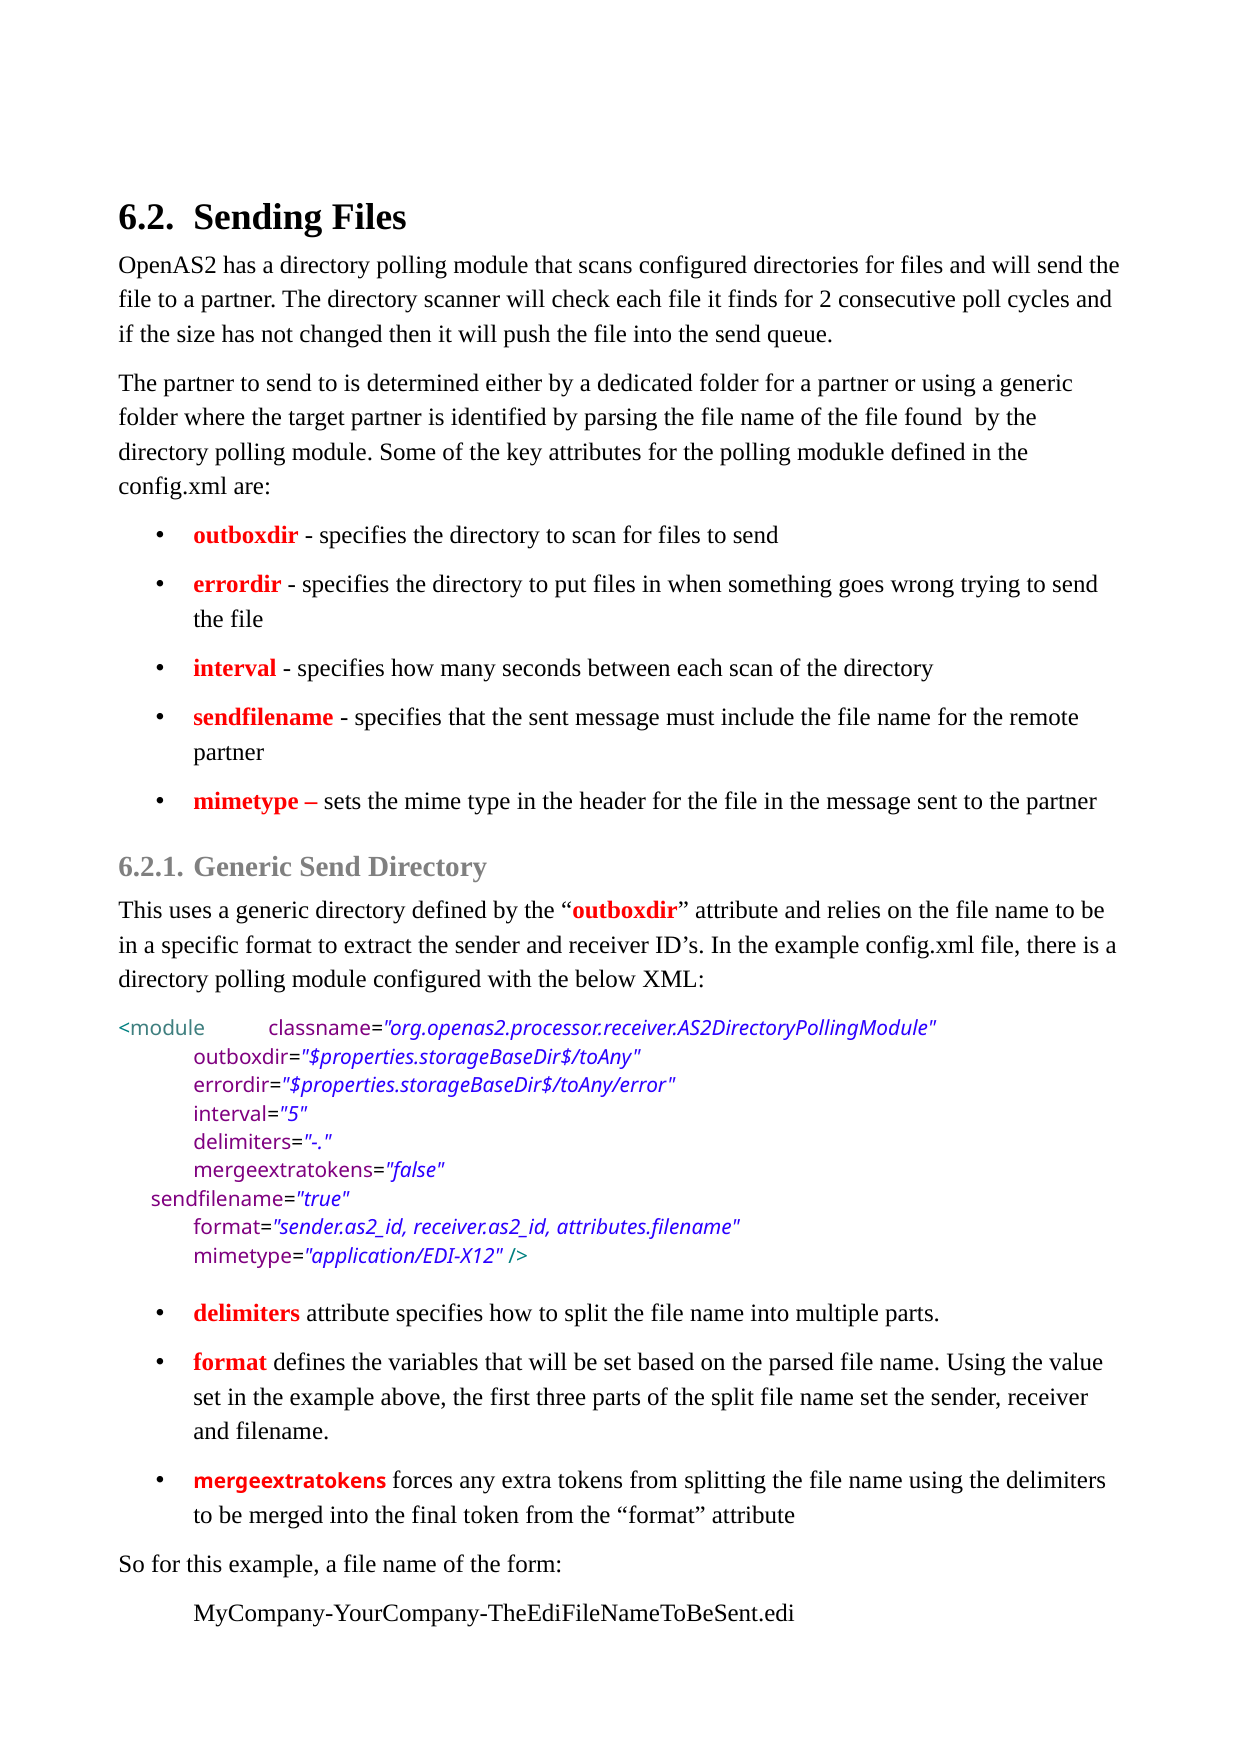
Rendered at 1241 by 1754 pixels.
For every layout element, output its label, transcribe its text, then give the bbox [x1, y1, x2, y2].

text This uses a generic directory defined by the “outboxdir” attribute and relies on the file name to be in a specific format to extract the sender and receiver ID’s. In the example config.xml file, there is a directory polling module configured with the below XML: [118, 895, 1122, 993]
list delimiters attribute specifies how to split the file name into multiple parts. [156, 1298, 1122, 1327]
list mergeextratokens forces any extra tokens from splitting the file name using the delimiters to be merged into the final token from the “format” attribute [156, 1465, 1122, 1529]
text The partner to send to is determined either by a dedicated folder for a partner or using a generic folder where the target partner is identified by parsing the file name of the file found by the directory polling module. Some of the key attributes for the polling modukle defined in the config.xml are: [118, 368, 1122, 500]
list sendfilename - specifies that the sent message must include the file name for the remote partner [156, 702, 1122, 765]
subtitle Generic Send Directory [118, 849, 1122, 883]
list format defines the variables that will be set based on the parsed file name. Using the value set in the example above, the first three parts of the split file name set the sender, receiver and filename. [156, 1347, 1122, 1445]
text errordir="$properties.storageBaseDir$/toAny/error" [118, 1070, 1122, 1099]
list errordir - specifies the directory to put files in when something goes wrong trying to send the file [156, 569, 1122, 633]
text delimiters="-." [118, 1127, 1122, 1156]
list mimetype – sets the mime type in the header for the file in the message sent to the partner [156, 786, 1122, 814]
text So for this example, a file name of the form: [118, 1549, 1122, 1578]
text format="sender.as2_id, receiver.as2_id, attributes.filename" [118, 1212, 1122, 1241]
list outboxdir - specifies the directory to scan for files to send [156, 521, 1122, 549]
text mergeextratokens="false" [118, 1156, 1122, 1184]
text sendfilename="true" [118, 1184, 1122, 1212]
list interval - specifies how many seconds between each scan of the directory [156, 653, 1122, 682]
text outboxdir="$properties.storageBaseDir$/toAny" [118, 1042, 1122, 1070]
text OpenAS2 has a directory polling module that scans configured directories for files and will send the file to a partner. The directory scanner will check each file it finds for 2 consecutive poll cycles and if the size has not changed then it will push the file into the send queue. [118, 250, 1122, 348]
text <module classname="org.openas2.processor.receiver.AS2DirectoryPollingModule" [118, 1013, 1122, 1042]
text mimetype="application/EDI-X12" /> [118, 1241, 1122, 1269]
text MyCompany-YourCompany-TheEdiFileNameToBeSent.edi [193, 1598, 1122, 1627]
text interval="5" [118, 1099, 1122, 1127]
subtitle Sending Files [118, 194, 1122, 237]
